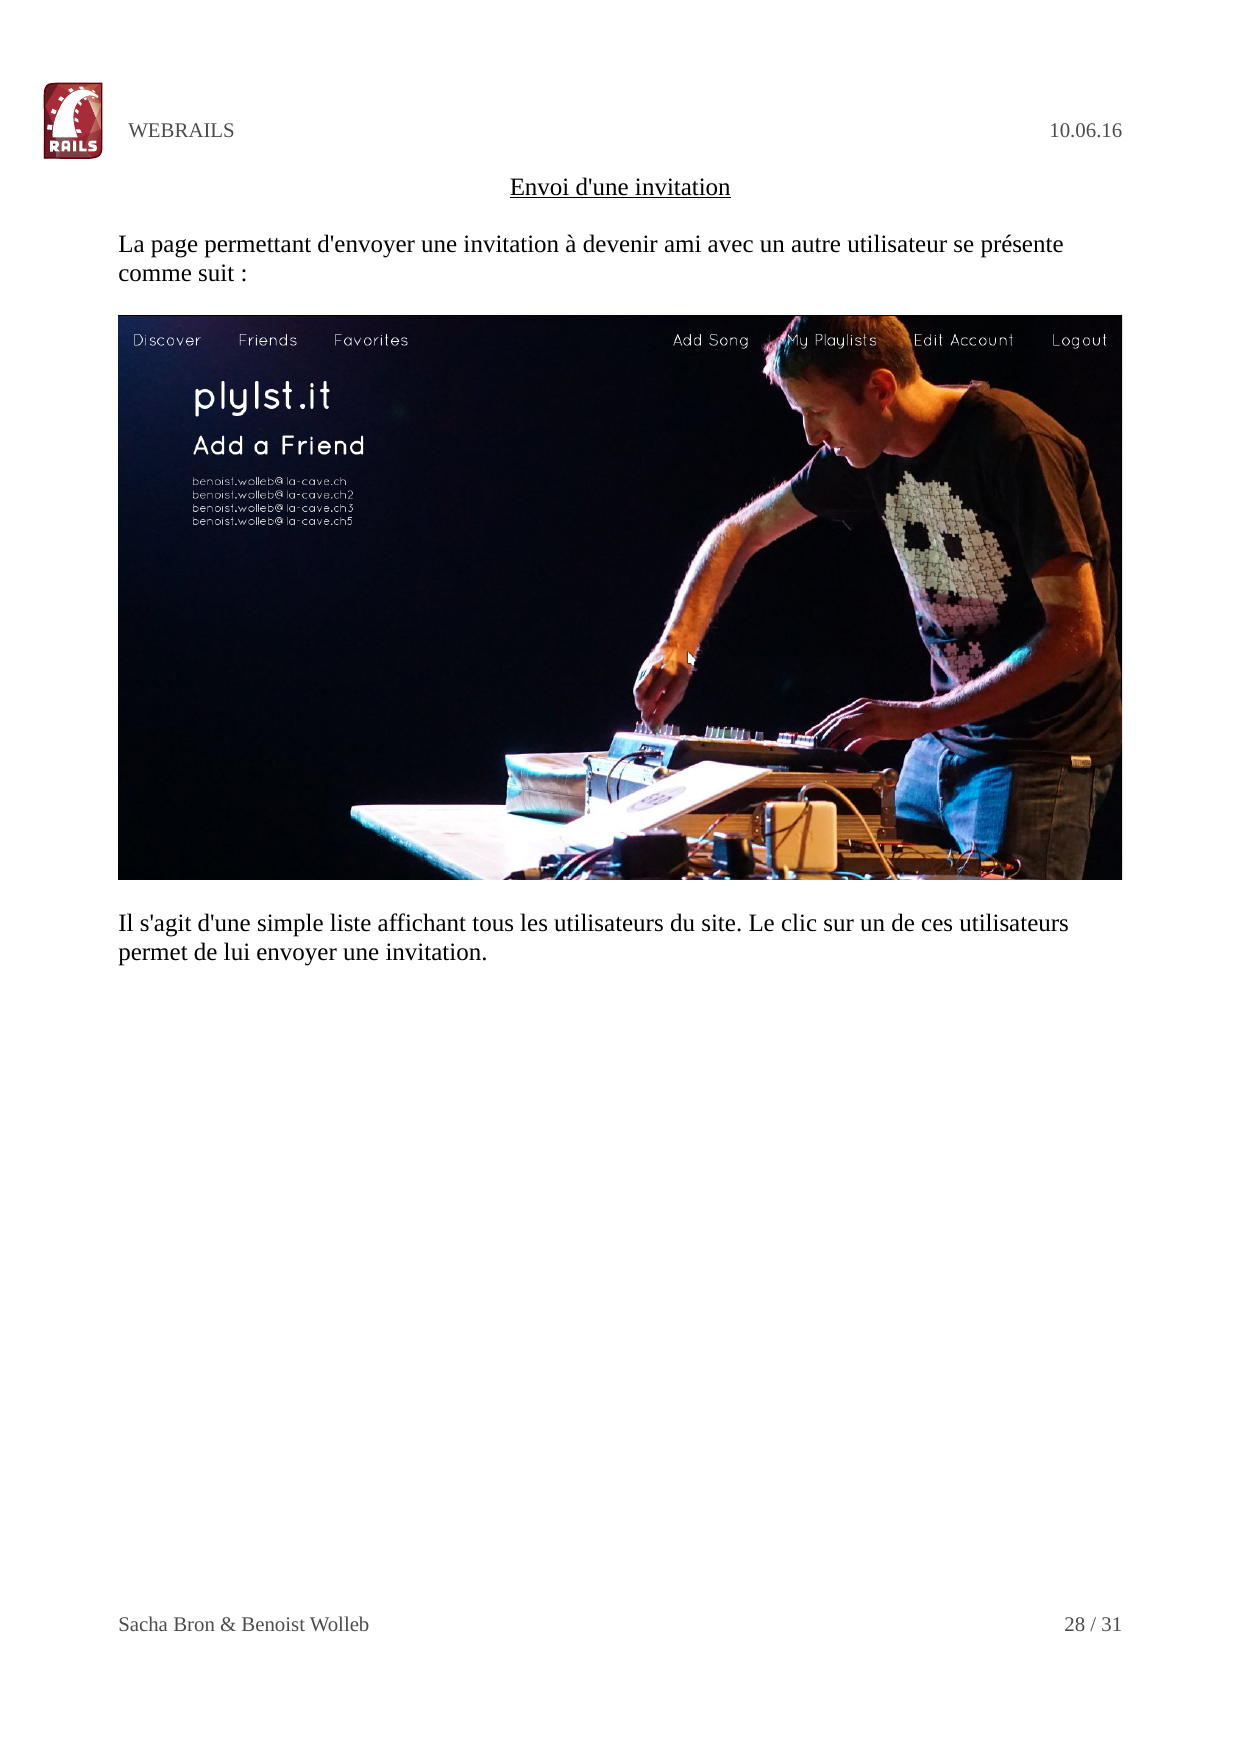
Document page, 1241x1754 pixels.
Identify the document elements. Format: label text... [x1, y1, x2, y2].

text Il s'agit d'une simple liste affichant tous les utilisateurs du site. Le clic sur un de ces utilisateurs permet de lui envoyer une invitation. [118, 908, 1122, 966]
picture [118, 315, 1123, 880]
subtitle Envoi d'une invitation [118, 172, 1122, 200]
text La page permettant d'envoyer une invitation à devenir ami avec un autre utilisateur se présente comme suit : [118, 229, 1122, 287]
